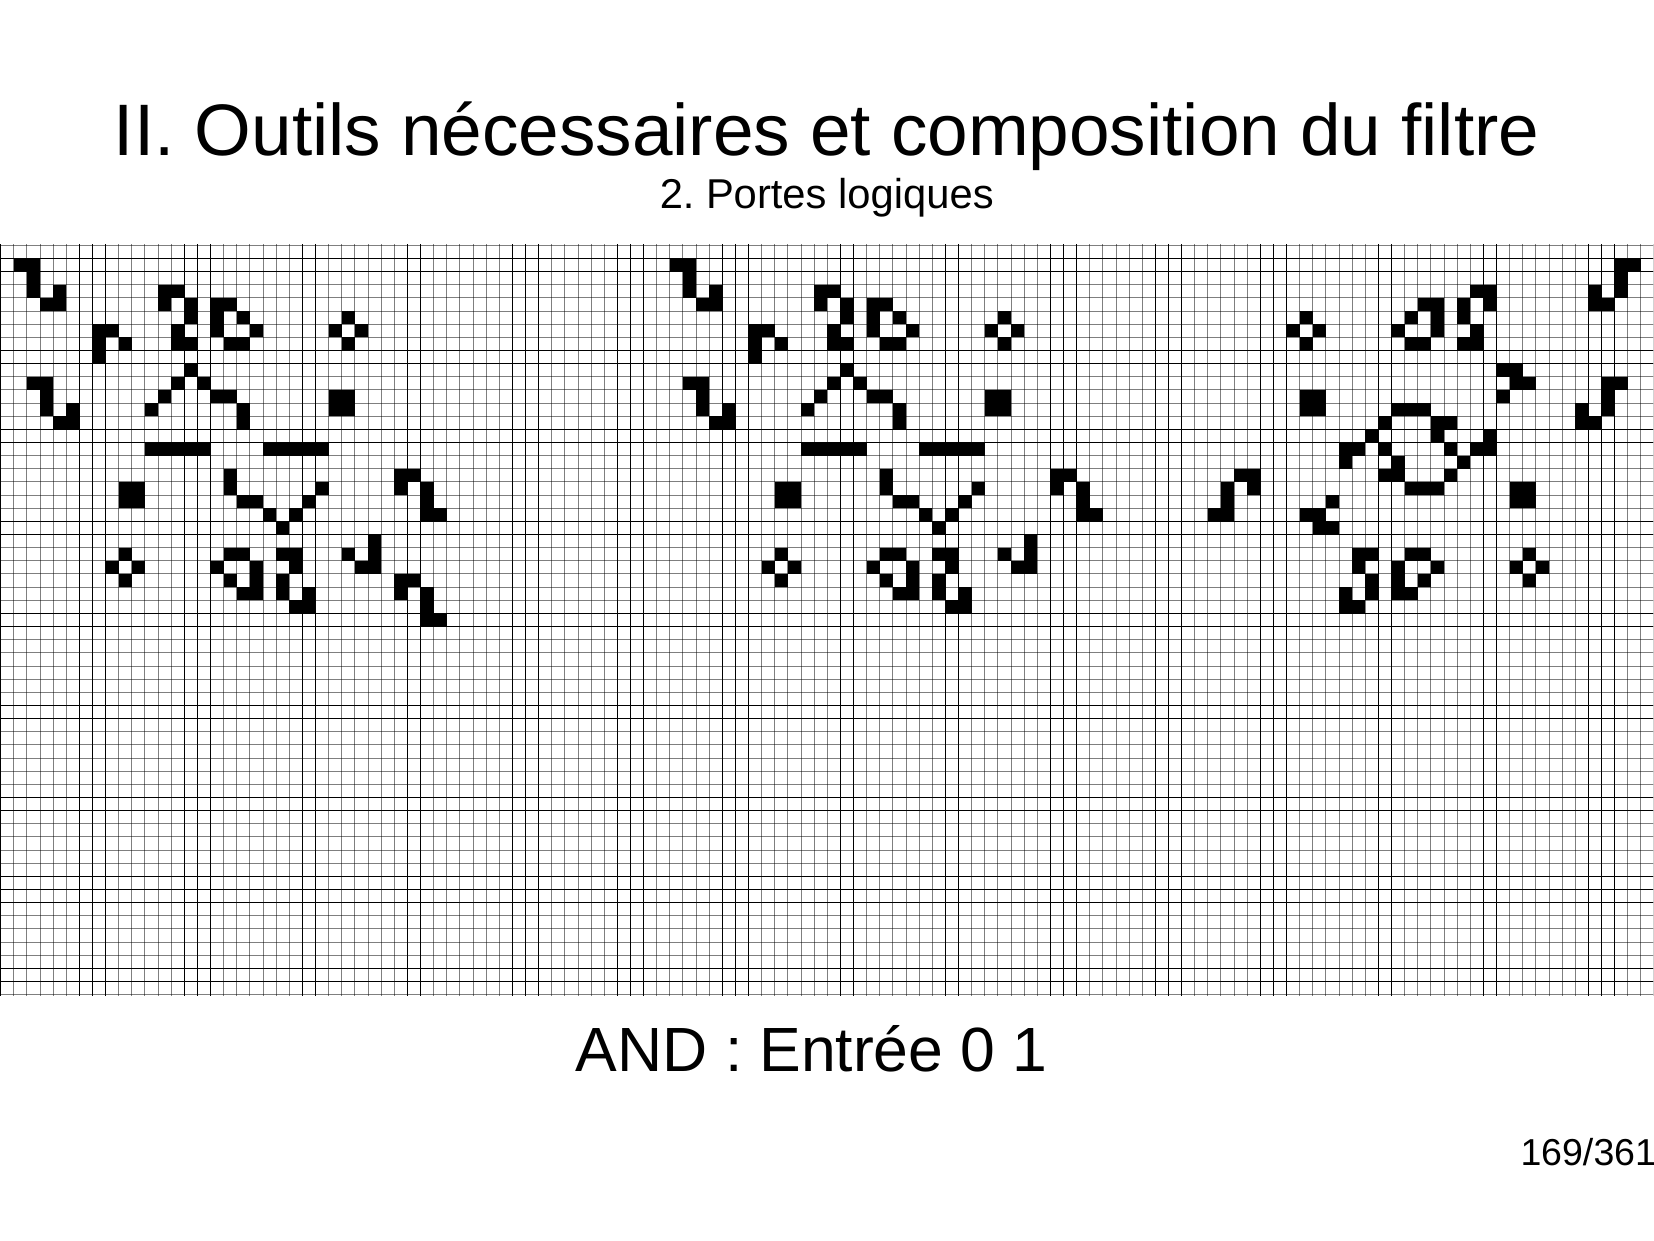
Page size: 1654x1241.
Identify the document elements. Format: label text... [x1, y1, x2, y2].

text_box <number>/361 [1505, 1124, 1654, 1182]
title II. Outils nécessaires et composition du filtre 2. Portes logiques [82, 49, 1572, 257]
picture [0, 244, 1654, 996]
text_box AND : Entrée 0 1 [561, 1008, 1063, 1093]
